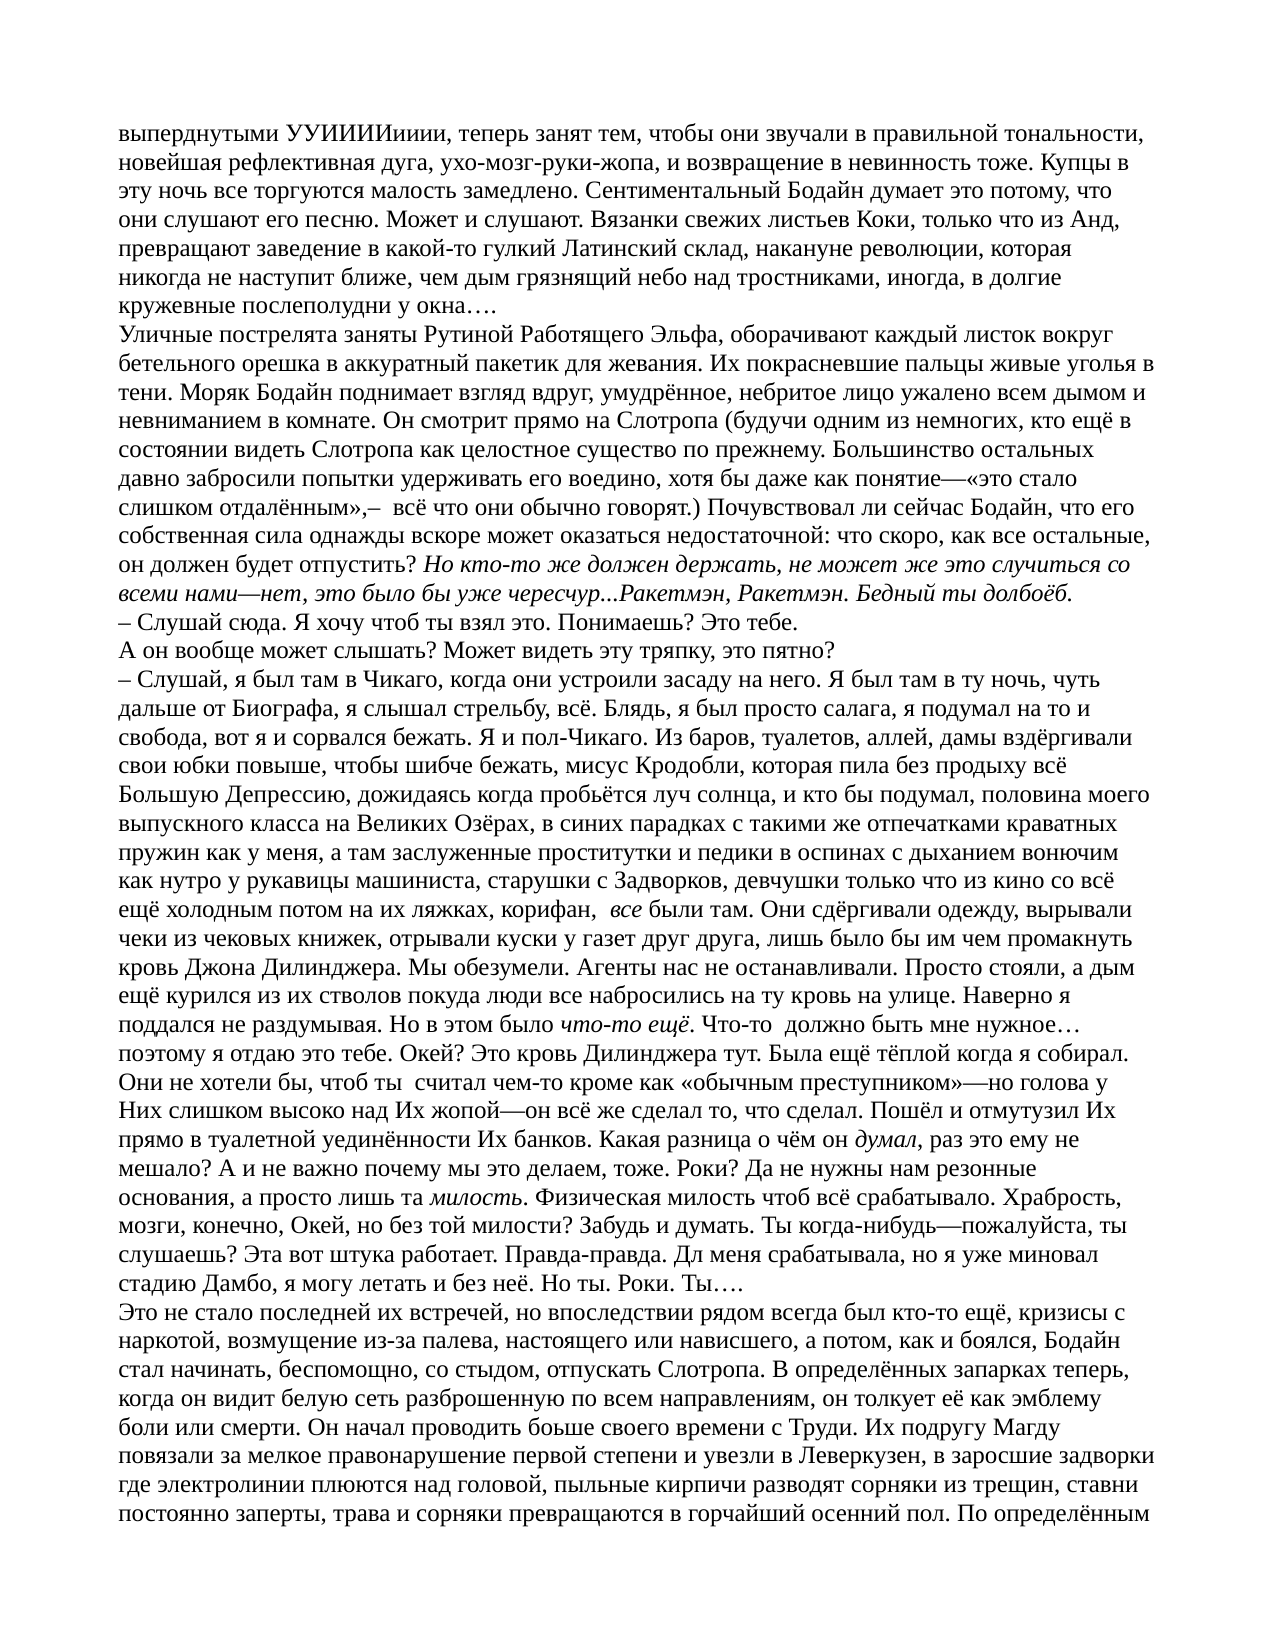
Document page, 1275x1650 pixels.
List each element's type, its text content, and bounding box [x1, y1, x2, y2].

text Уличные пострелята заняты Рутиной Работящего Эльфа, оборачивают каждый листок вокруг бетельного орешка в аккуратный пакетик для жевания. Их покрасневшие пальцы живые уголья в тени. Моряк Бодайн поднимает взгляд вдруг, умудрённое, небритое лицо ужалено всем дымом и невниманием в комнате. Он смотрит прямо на Слотропа (будучи одним из немногих, кто ещё в состоянии видеть Слотропа как целостное существо по прежнему. Большинство остальных давно забросили попытки удерживать его воедино, хотя бы даже как понятие—«это стало слишком отдалённым»,– всё что они обычно говорят.) Почувствовал ли сейчас Бодайн, что его собственная сила однажды вскоре может оказаться недостаточной: что скоро, как все остальные, он должен будет отпустить? Но кто-то же должен держать, не может же это случиться со всеми нами—нет, это было бы уже чересчур...Ракетмэн, Ракетмэн. Бедный ты долбоёб. [118, 319, 1157, 607]
text Это не стало последней их встречей, но впоследствии рядом всегда был кто-то ещё, кризисы с наркотой, возмущение из-за палева, настоящего или нависшего, а потом, как и боялся, Бодайн стал начинать, беспомощно, со стыдом, отпускать Слотропа. В определённых запарках теперь, когда он видит белую сеть разброшенную по всем направлениям, он толкует её как эмблему боли или смерти. Он начал проводить боьше своего времени с Труди. Их подругу Магду повязали за мелкое правонарушение первой степени и увезли в Леверкузен, в заросшие задворки где электролинии плюются над головой, пыльные кирпичи разводят сорняки из трещин, ставни постоянно заперты, трава и сорняки превращаются в горчайший осенний пол. По определённым [118, 1297, 1157, 1527]
text – Слушай сюда. Я хочу чтоб ты взял это. Понимаешь? Это тебе. [118, 607, 1157, 636]
text выперднутыми УУИИИИииии, теперь занят тем, чтобы они звучали в правильной тональности, новейшая рефлективная дуга, ухо-мозг-руки-жопа, и возвращение в невинность тоже. Купцы в эту ночь все торгуются малость замедлено. Сентиментальный Бодайн думает это потому, что они слушают его песню. Может и слушают. Вязанки свежих листьев Коки, только что из Анд, превращают заведение в какой-то гулкий Латинский склад, накануне революции, которая никогда не наступит ближе, чем дым грязнящий небо над тростниками, иногда, в долгие кружевные послеполудни у окна…. [118, 118, 1157, 319]
text – Слушай, я был там в Чикаго, когда они устроили засаду на него. Я был там в ту ночь, чуть дальше от Биографа, я слышал стрельбу, всё. Блядь, я был просто салага, я подумал на то и свобода, вот я и сорвался бежать. Я и пол-Чикаго. Из баров, туалетов, аллей, дамы вздёргивали свои юбки повыше, чтобы шибче бежать, мисус Кродобли, которая пила без продыху всё Большую Депрессию, дожидаясь когда пробьётся луч солнца, и кто бы подумал, половина моего выпускного класса на Великих Озёрах, в синих парадках с такими же отпечатками краватных пружин как у меня, а там заслуженные проститутки и педики в оспинах с дыханием вонючим как нутро у рукавицы машиниста, старушки с Задворков, девчушки только что из кино со всё ещё холодным потом на их ляжках, корифан, все были там. Они сдёргивали одежду, вырывали чеки из чековых книжек, отрывали куски у газет друг друга, лишь было бы им чем промакнуть кровь Джона Дилинджера. Мы обезумели. Агенты нас не останавливали. Просто стояли, а дым ещё курился из их стволов покуда люди все набросились на ту кровь на улице. Наверно я поддался не раздумывая. Но в этом было что-то ещё. Что-то должно быть мне нужное… поэтому я отдаю это тебе. Окей? Это кровь Дилинджера тут. Была ещё тёплой когда я собирал. Они не хотели бы, чтоб ты считал чем-то кроме как «обычным преступником»—но голова у Них слишком высоко над Их жопой—он всё же сделал то, что сделал. Пошёл и отмутузил Их прямо в туалетной уединённости Их банков. Какая разница о чём он думал, раз это ему не мешало? А и не важно почему мы это делаем, тоже. Роки? Да не нужны нам резонные основания, а просто лишь та милость. Физическая милость чтоб всё срабатывало. Храбрость, мозги, конечно, Окей, но без той милости? Забудь и думать. Ты когда-нибудь—пожалуйста, ты слушаешь? Эта вот штука работает. Правда-правда. Дл меня срабатывала, но я уже миновал стадию Дамбо, я могу летать и без неё. Но ты. Роки. Ты…. [118, 664, 1157, 1297]
text А он вообще может слышать? Может видеть эту тряпку, это пятно? [118, 636, 1157, 664]
